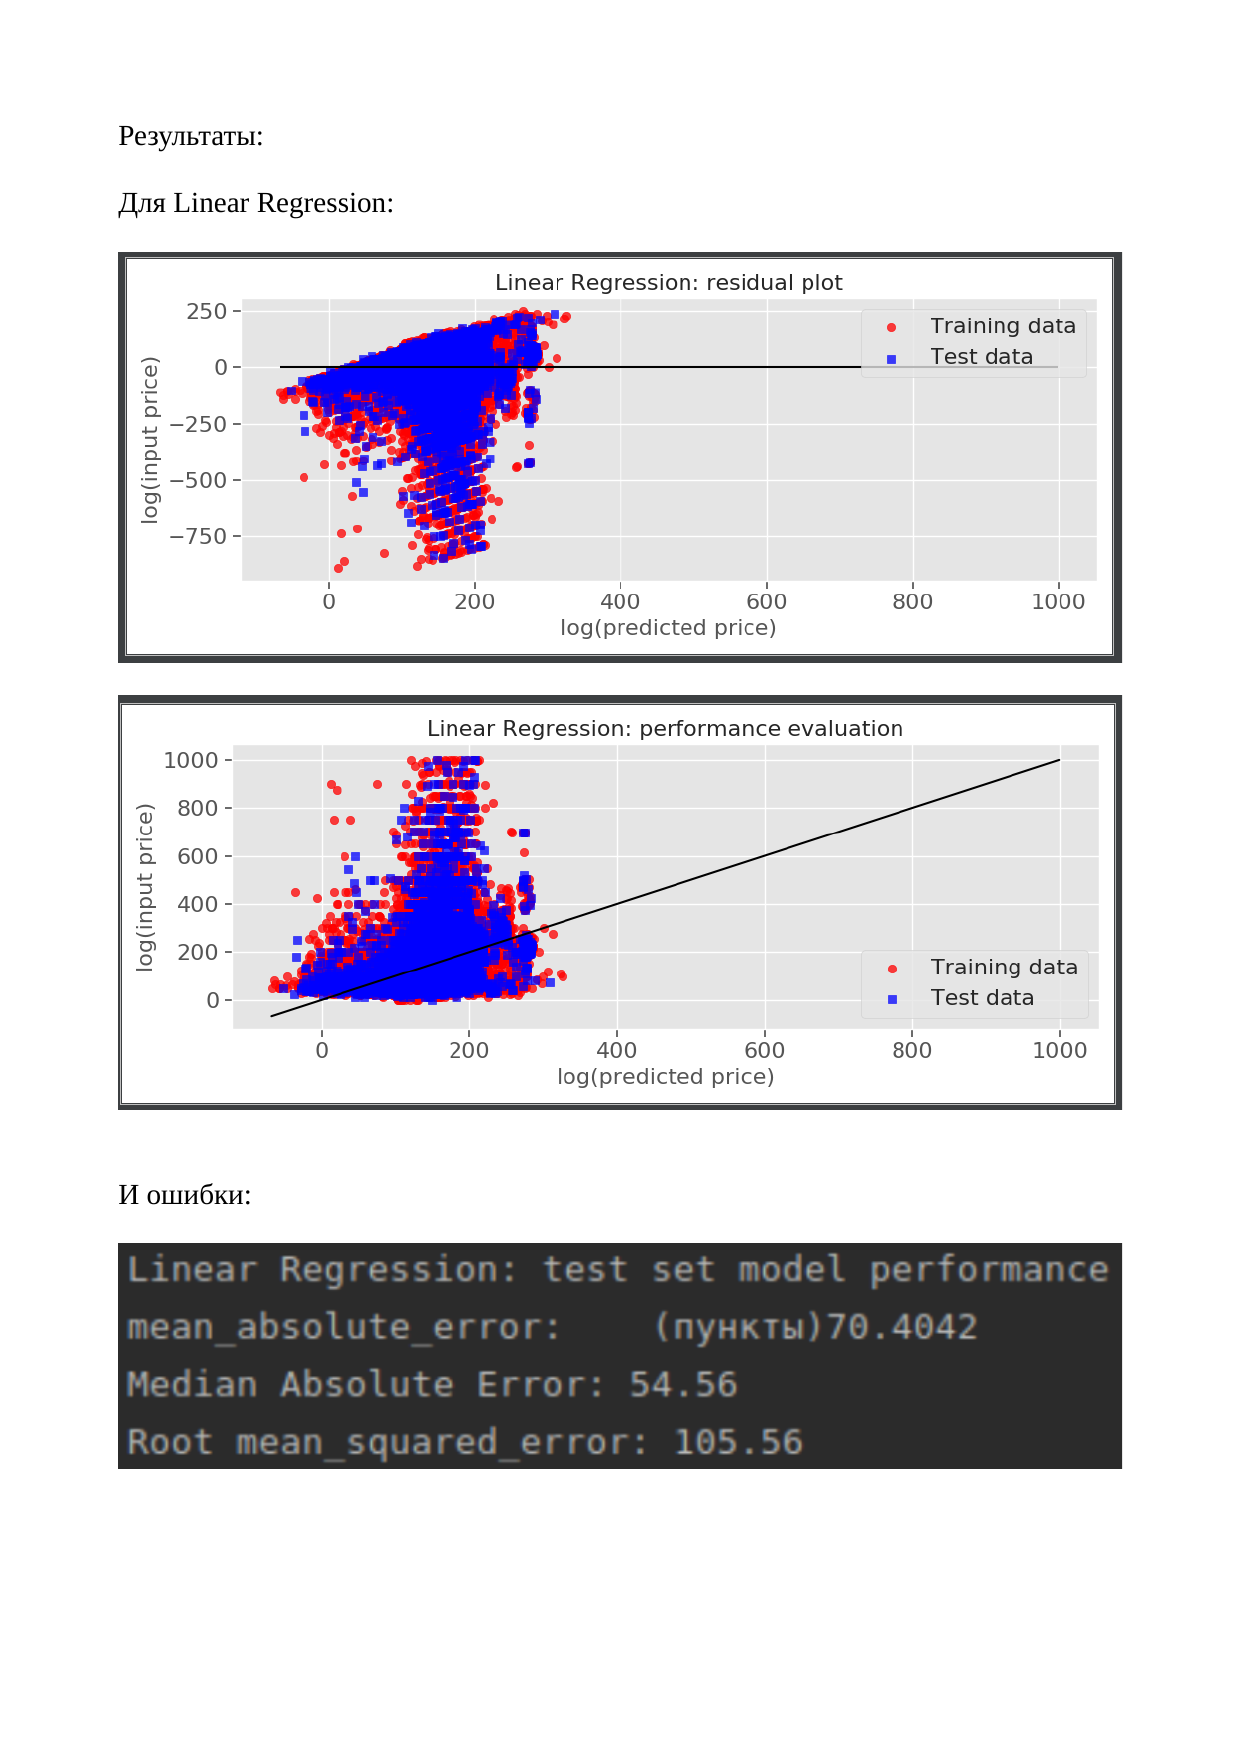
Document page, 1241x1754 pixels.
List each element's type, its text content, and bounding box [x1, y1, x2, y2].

picture [118, 1243, 1123, 1469]
picture [118, 252, 1123, 663]
picture [118, 695, 1123, 1110]
text И ошибки: [118, 1177, 1122, 1210]
text Результаты: [118, 118, 1122, 152]
text Для Linear Regression: [118, 185, 1122, 219]
